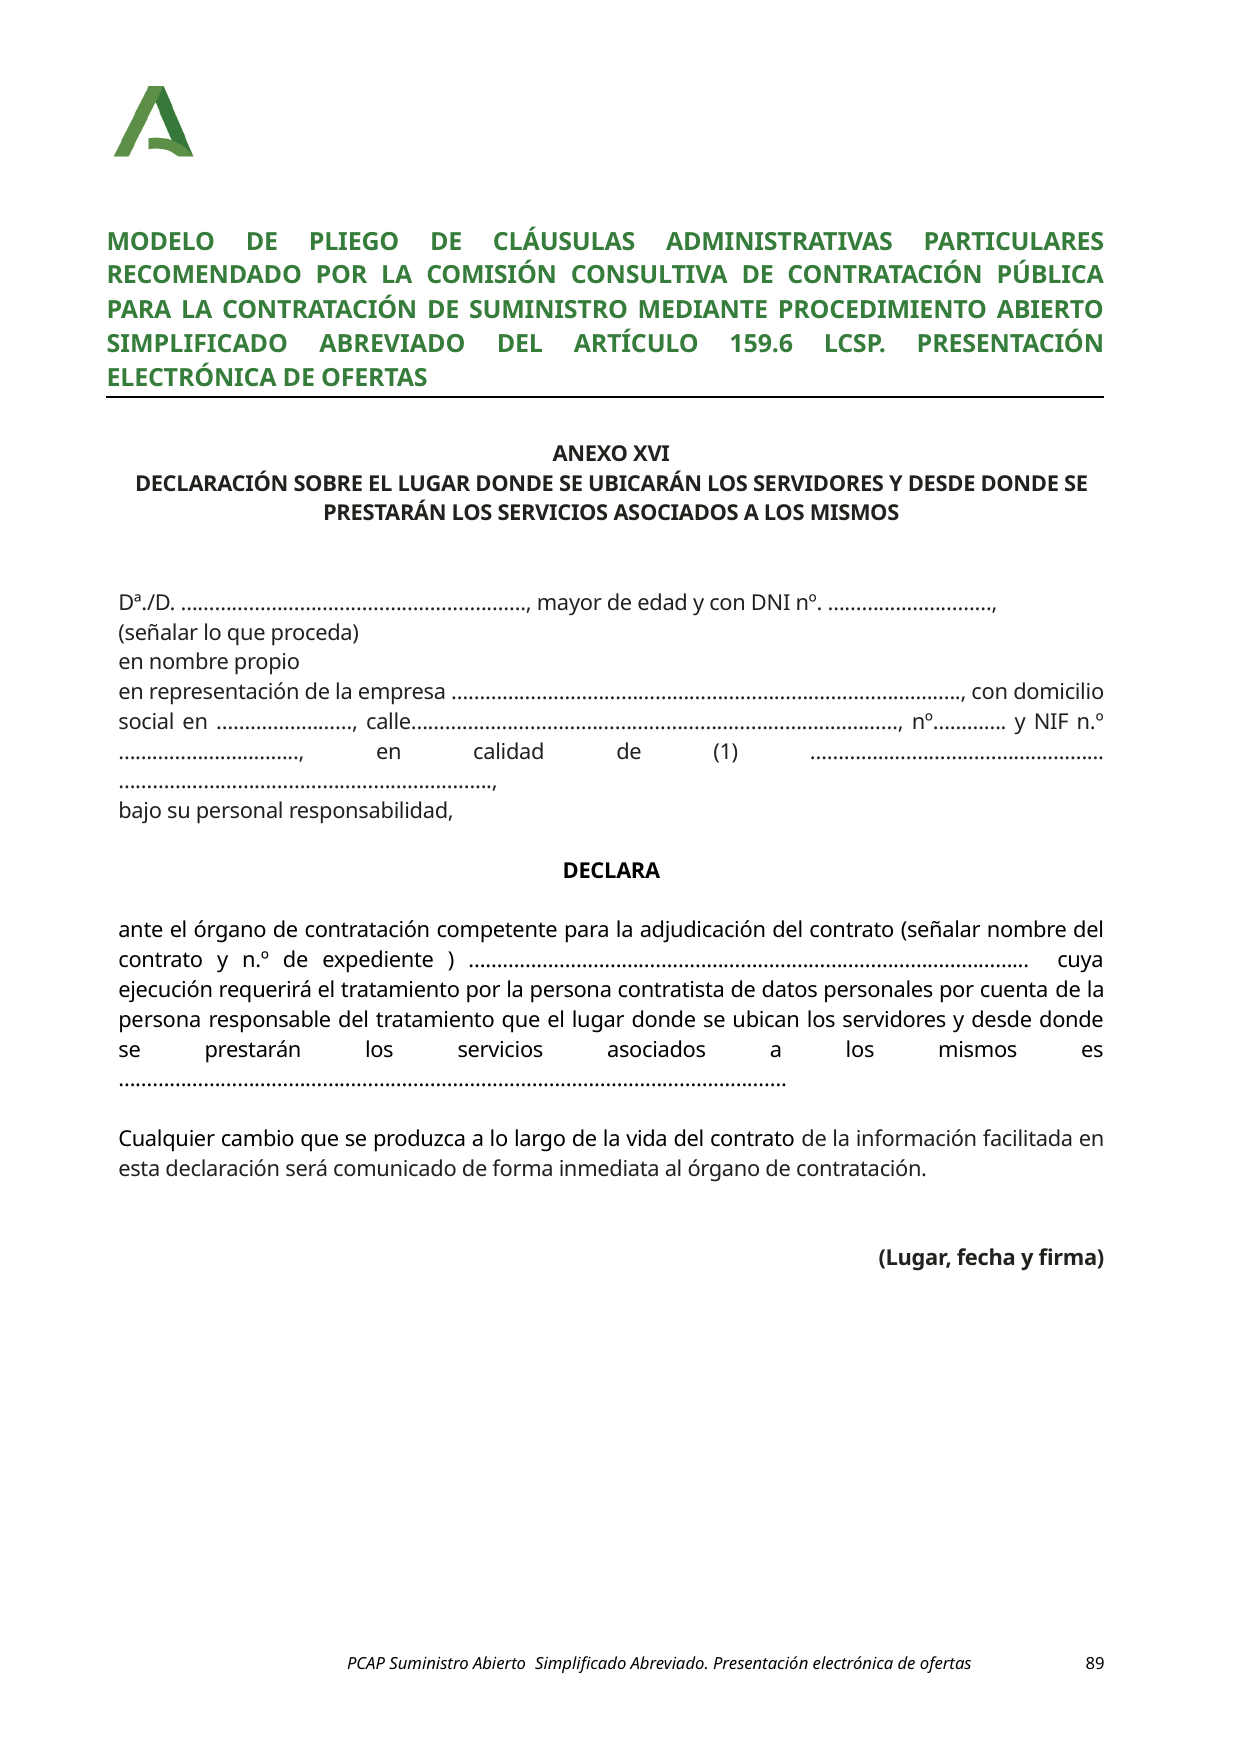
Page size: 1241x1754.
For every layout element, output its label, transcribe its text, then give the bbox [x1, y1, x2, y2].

text DECLARACIÓN SOBRE EL LUGAR DONDE SE UBICARÁN LOS SERVIDORES Y DESDE DONDE SE PRESTARÁN LOS SERVICIOS ASOCIADOS A LOS MISMOS [118, 468, 1104, 527]
text en nombre propio [118, 646, 1104, 676]
picture [109, 81, 198, 161]
text DECLARA [118, 855, 1104, 885]
text (Lugar, fecha y firma) [118, 1242, 1104, 1272]
text Dª./D. ……………………………………………………., mayor de edad y con DNI nº. ………..………………, [118, 587, 1104, 617]
text (señalar lo que proceda) [118, 617, 1104, 646]
text en representación de la empresa ………………………………………………………………………….….., con domicilio social en ……………………, calle………………………………………………………………..…………, nº…………. y NIF n.º …...……………...…….., en calidad de (1) …………...……………………………....………………………………………………………..., [118, 676, 1104, 795]
text ANEXO XVI [118, 438, 1104, 468]
text Cualquier cambio que se produzca a lo largo de la vida del contrato de la información facilitada en esta declaración será comunicado de forma inmediata al órgano de contratación. [118, 1123, 1104, 1183]
text ante el órgano de contratación competente para la adjudicación del contrato (señalar nombre del contrato y n.º de expediente ) ……………………………………………………………………………………... cuya ejecución requerirá el tratamiento por la persona contratista de datos personales por cuenta de la persona responsable del tratamiento que el lugar donde se ubican los servidores y desde donde se prestarán los servicios asociados a los mismos es ………………………………………………………………………………………………………. [118, 914, 1104, 1093]
text MODELO DE PLIEGO DE CLÁUSULAS ADMINISTRATIVAS PARTICULARES RECOMENDADO POR LA COMISIÓN CONSULTIVA DE CONTRATACIÓN PÚBLICA PARA LA CONTRATACIÓN DE SUMINISTRO MEDIANTE PROCEDIMIENTO ABIERTO SIMPLIFICADO ABREVIADO DEL ARTÍCULO 159.6 LCSP. PRESENTACIÓN ELECTRÓNICA DE OFERTAS [106, 223, 1104, 396]
text bajo su personal responsabilidad, [118, 795, 1104, 825]
